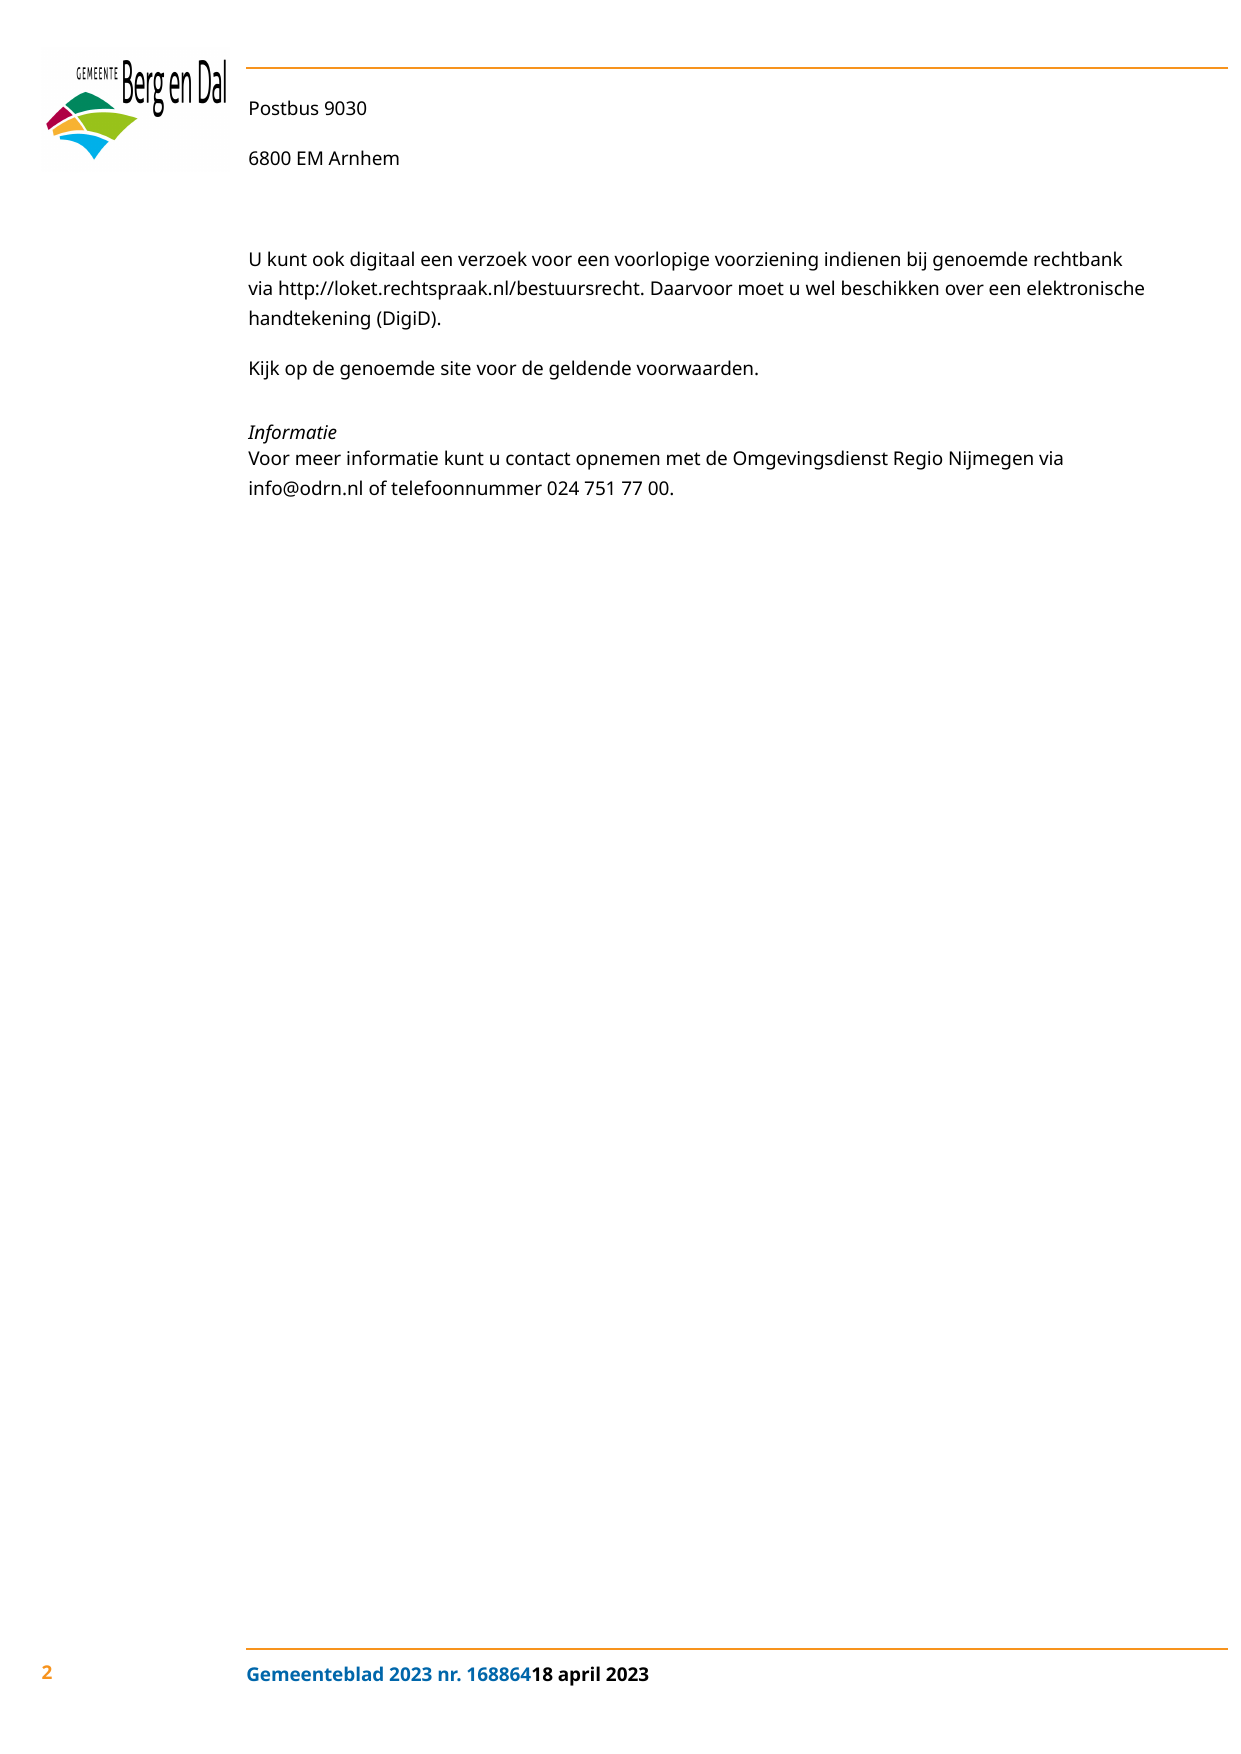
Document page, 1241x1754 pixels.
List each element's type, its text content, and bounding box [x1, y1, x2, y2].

text Kijk op de genoemde site voor de geldende voorwaarden. [248, 356, 1152, 381]
picture [41, 47, 231, 172]
text 6800 EM Arnhem [248, 145, 1152, 171]
text U kunt ook digitaal een verzoek voor een voorlopige voorziening indienen bij genoemde rechtbank via http://loket.rechtspraak.nl/bestuursrecht. Daarvoor moet u wel beschikken over een elektronische handtekening (DigiD). [248, 246, 1152, 331]
text Postbus 9030 [248, 95, 1152, 121]
text Voor meer informatie kunt u contact opnemen met de Omgevingsdienst Regio Nijmegen via info@odrn.nl of telefoonnummer 024 751 77 00. [248, 445, 1152, 501]
text Informatie [248, 419, 1152, 445]
